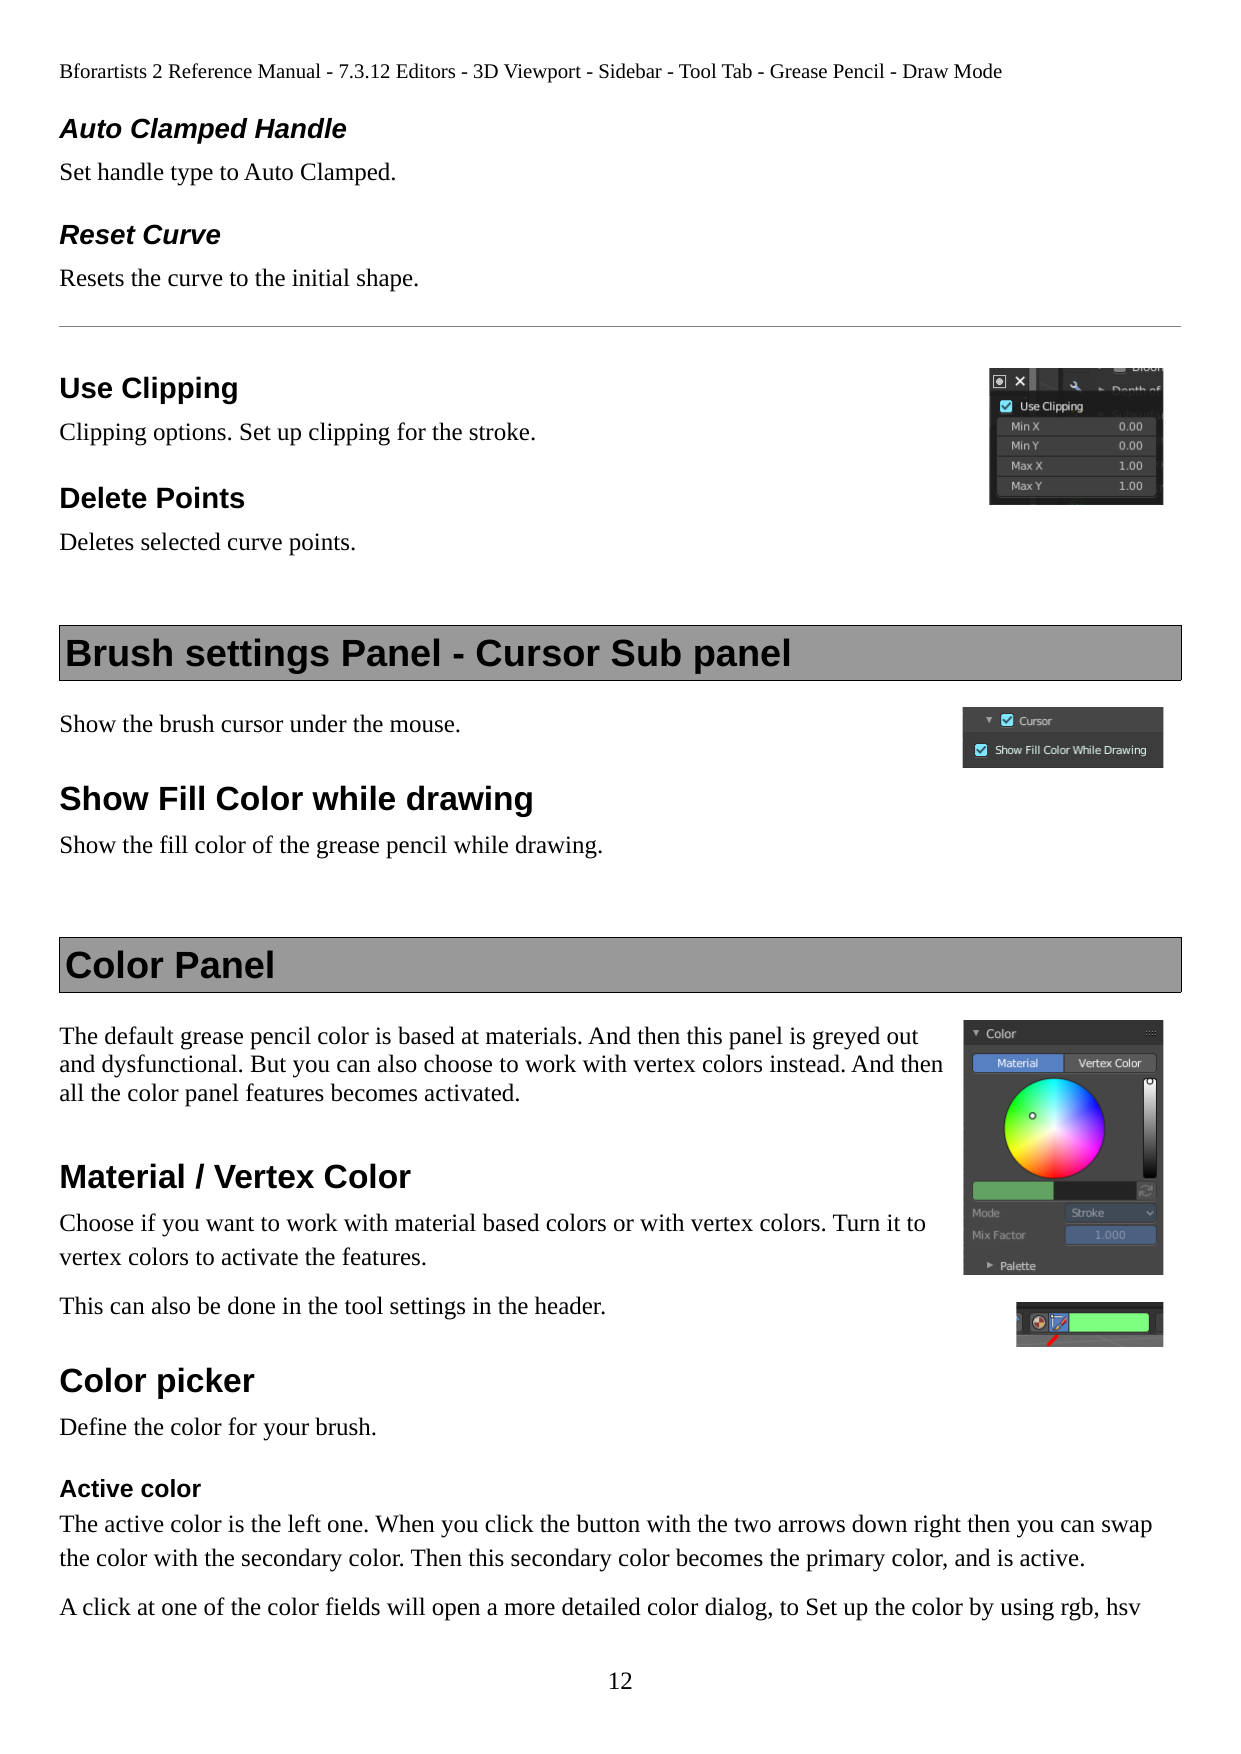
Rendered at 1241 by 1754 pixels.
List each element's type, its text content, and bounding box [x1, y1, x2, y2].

text Clipping options. Set up clipping for the stroke. [59, 417, 989, 446]
picture [962, 707, 1164, 768]
subtitle Reset Curve [59, 218, 1181, 250]
subtitle Material / Vertex Color [59, 1157, 963, 1195]
subtitle Delete Points [59, 481, 1181, 514]
subtitle [1164, 1157, 1181, 1195]
subtitle Show Fill Color while drawing [59, 779, 1181, 818]
text Set handle type to Auto Clamped. [59, 157, 1181, 186]
text Resets the curve to the initial shape. [59, 263, 1181, 292]
text Show the fill color of the grease pencil while drawing. [59, 830, 1181, 859]
picture [1016, 1302, 1164, 1347]
subtitle Active color [59, 1474, 1181, 1502]
text Show the brush cursor under the mouse. [59, 709, 962, 738]
table_header Brush settings Panel - Cursor Sub panel [60, 626, 1181, 680]
subtitle Color picker [59, 1361, 1181, 1400]
text Deletes selected curve points. [59, 527, 1181, 556]
table_header Color Panel [60, 938, 1181, 992]
text Define the color for your brush. [59, 1412, 1181, 1441]
picture [963, 1020, 1164, 1275]
text This can also be done in the tool settings in the header. [59, 1291, 1181, 1320]
text A click at one of the color fields will open a more detailed color dialog, to Set up the color by using rgb, hsv [59, 1592, 1181, 1621]
subtitle Use Clipping [59, 371, 989, 404]
text The default grease pencil color is based at materials. And then this panel is greyed out and dysfunctional. But you can also choose to work with vertex colors instead. And then all the color panel features becomes activated. [59, 1021, 963, 1107]
text The active color is the left one. When you click the button with the two arrows down right then you can swap the color with the secondary color. Then this secondary color becomes the primary color, and is active. [59, 1509, 1181, 1572]
subtitle [1164, 371, 1181, 404]
picture [989, 368, 1164, 505]
text Choose if you want to work with material based colors or with vertex colors. Turn it to vertex colors to activate the features. [59, 1208, 963, 1271]
subtitle Auto Clamped Handle [59, 113, 1181, 144]
